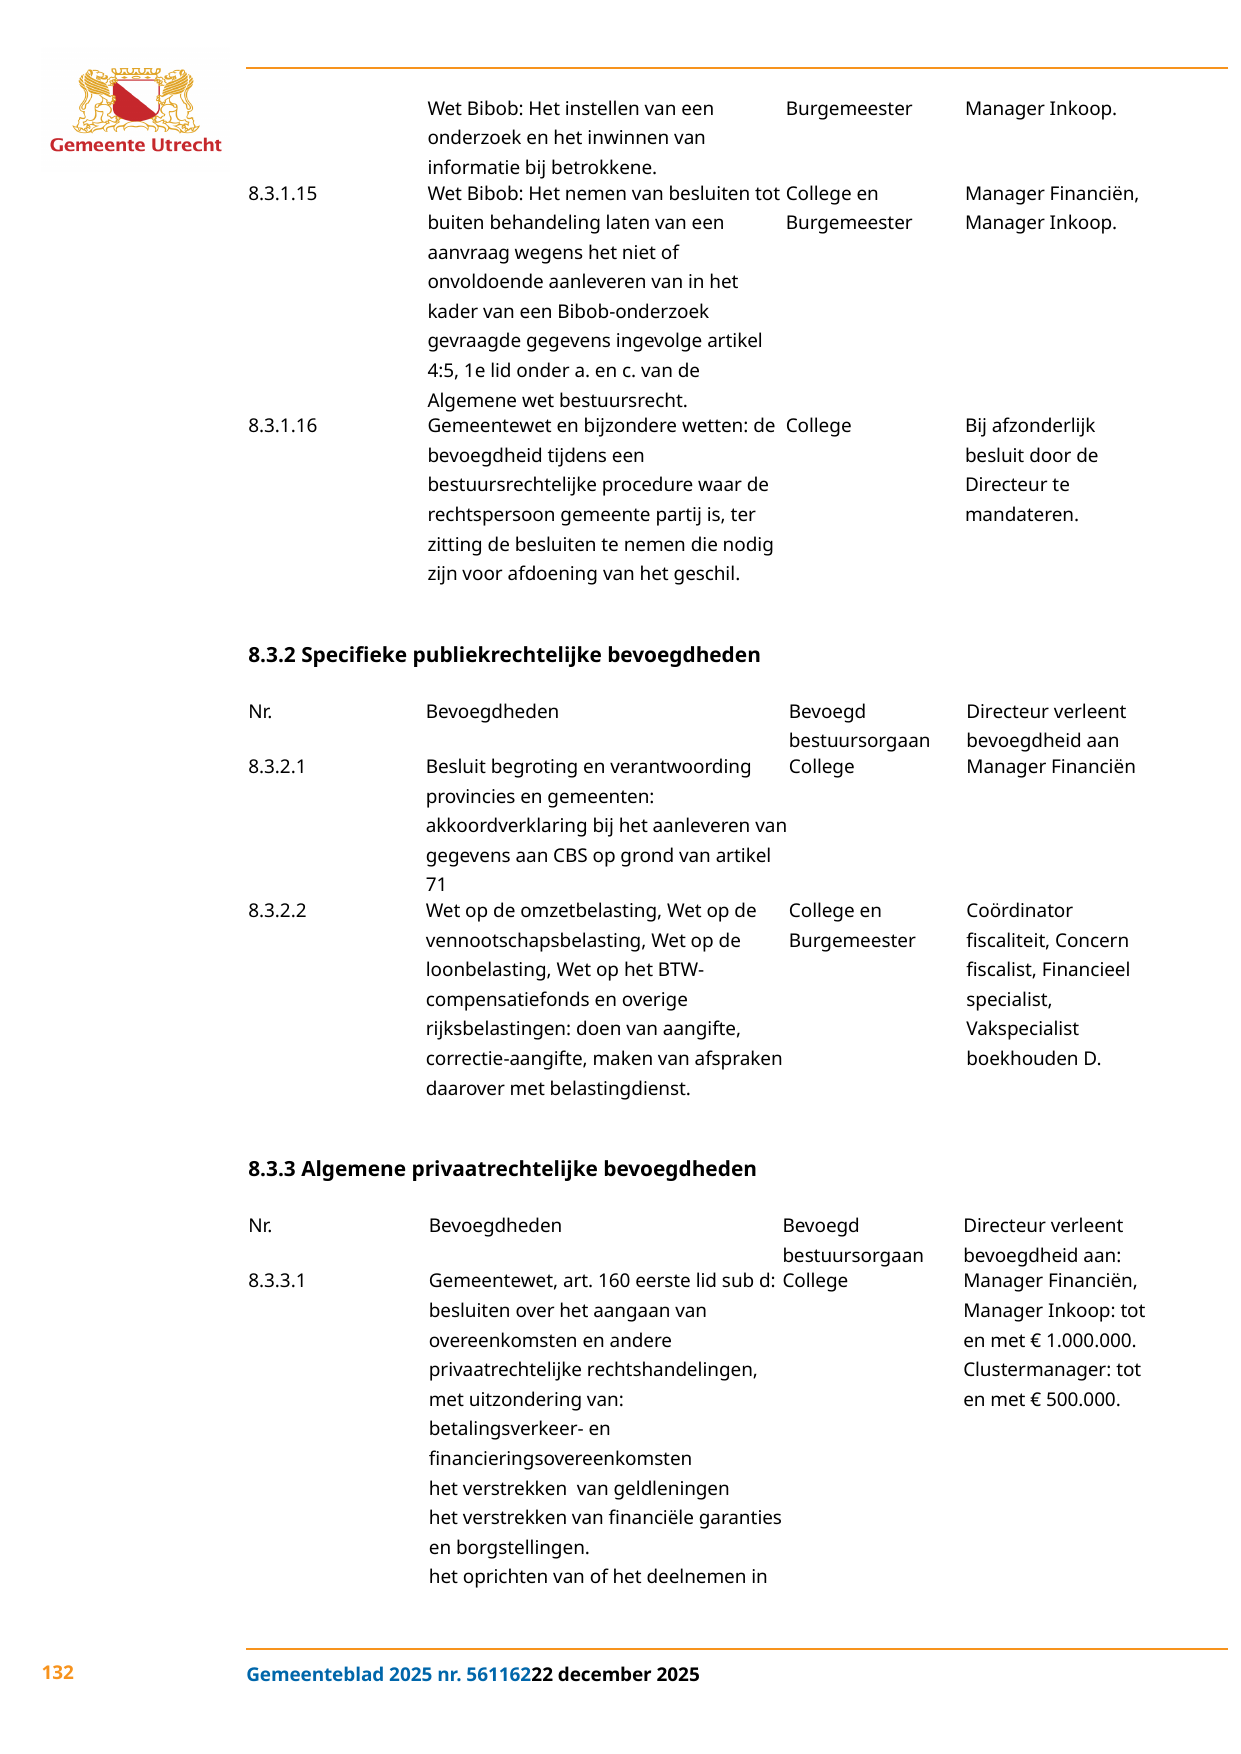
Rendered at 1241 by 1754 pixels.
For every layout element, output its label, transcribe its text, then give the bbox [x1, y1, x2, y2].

table_cell Besluit begroting en verantwoording provincies en gemeenten: akkoordverklaring bij het aanleveren van gegevens aan CBS op grond van artikel 71 [426, 753, 789, 897]
table_cell Coördinator fiscaliteit, Concern fiscalist, Financieel specialist, Vakspecialist boekhouden D. [966, 897, 1152, 1101]
table_header Bevoegdheden [426, 698, 789, 753]
table_cell Burgemeester [786, 95, 965, 180]
table_header Bevoegdheden [429, 1212, 782, 1268]
text 8.3.3 Algemene privaatrechtelijke bevoegdheden [248, 1154, 1152, 1183]
table_header Directeur verleent bevoegdheid aan [966, 698, 1152, 753]
table_cell College [782, 1268, 963, 1589]
picture [41, 47, 231, 172]
table_cell 8.3.3.1 [248, 1268, 429, 1589]
table_cell College [786, 413, 965, 586]
table_cell Gemeentewet en bijzondere wetten: de bevoegdheid tijdens een bestuursrechtelijke procedure waar de rechtspersoon gemeente partij is, ter zitting de besluiten te nemen die nodig zijn voor afdoening van het geschil. [427, 413, 786, 586]
table_cell College [789, 753, 966, 897]
table_cell [248, 95, 427, 180]
table_cell Manager Financiën, Manager Inkoop. [965, 180, 1152, 412]
table_cell Wet Bibob: Het nemen van besluiten tot buiten behandeling laten van een aanvraag wegens het niet of onvoldoende aanleveren van in het kader van een Bibob-onderzoek gevraagde gegevens ingevolge artikel 4:5, 1e lid onder a. en c. van de Algemene wet bestuursrecht. [427, 180, 786, 412]
table_cell 8.3.2.1 [248, 753, 426, 897]
table_cell Gemeentewet, art. 160 eerste lid sub d: besluiten over het aangaan van overeenkomsten en andere privaatrechtelijke rechtshandelingen, met uitzondering van: betalingsverkeer- en financieringsovereenkomsten het verstrekken van geldleningen het verstrekken van financiële garanties en borgstellingen. het oprichten van of het deelnemen in [429, 1268, 782, 1589]
table_cell Bij afzonderlijk besluit door de Directeur te mandateren. [965, 413, 1152, 586]
table_cell Wet op de omzetbelasting, Wet op de vennootschapsbelasting, Wet op de loonbelasting, Wet op het BTW-compensatiefonds en overige rijksbelastingen: doen van aangifte, correctie-aangifte, maken van afspraken daarover met belastingdienst. [426, 897, 789, 1101]
table_cell College en Burgemeester [789, 897, 966, 1101]
table_cell Wet Bibob: Het instellen van een onderzoek en het inwinnen van informatie bij betrokkene. [427, 95, 786, 180]
text 8.3.2 Specifieke publiekrechtelijke bevoegdheden [248, 640, 1152, 668]
table_cell 8.3.2.2 [248, 897, 426, 1101]
table_cell Manager Inkoop. [965, 95, 1152, 180]
table_header Nr. [248, 698, 426, 753]
table_cell 8.3.1.15 [248, 180, 427, 412]
table_header Bevoegd bestuursorgaan [789, 698, 966, 753]
table_header Directeur verleent bevoegdheid aan: [963, 1212, 1152, 1268]
table_cell Manager Financiën [966, 753, 1152, 897]
table_cell College en Burgemeester [786, 180, 965, 412]
table_header Bevoegd bestuursorgaan [782, 1212, 963, 1268]
table_cell 8.3.1.16 [248, 413, 427, 586]
table_cell Manager Financiën, Manager Inkoop: tot en met € 1.000.000. Clustermanager: tot en met € 500.000. [963, 1268, 1152, 1589]
table_header Nr. [248, 1212, 429, 1268]
